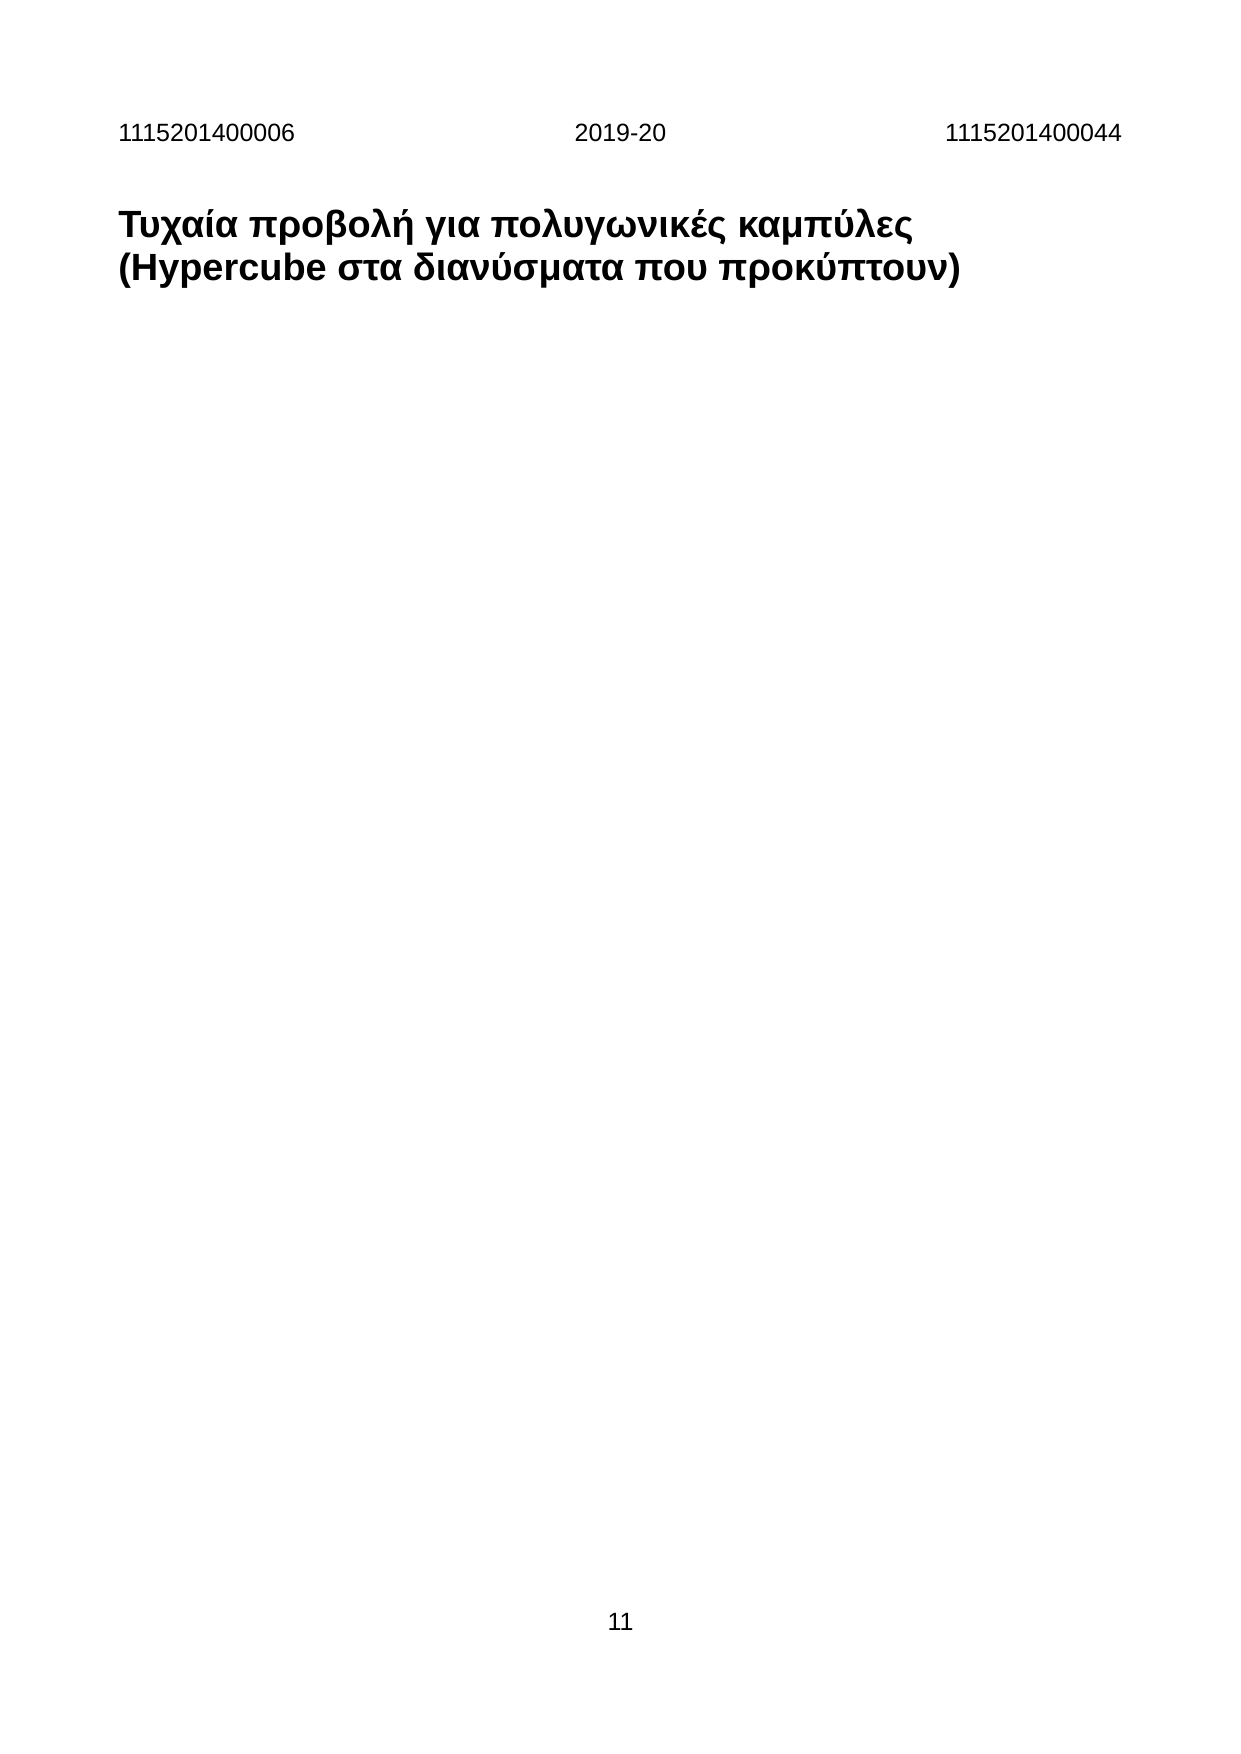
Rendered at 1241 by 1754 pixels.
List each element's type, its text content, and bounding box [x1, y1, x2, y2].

subtitle Τυχαία προβολή για πολυγωνικές καμπύλες (Hypercube στα διανύσματα που προκύπτουν) [118, 201, 1122, 289]
